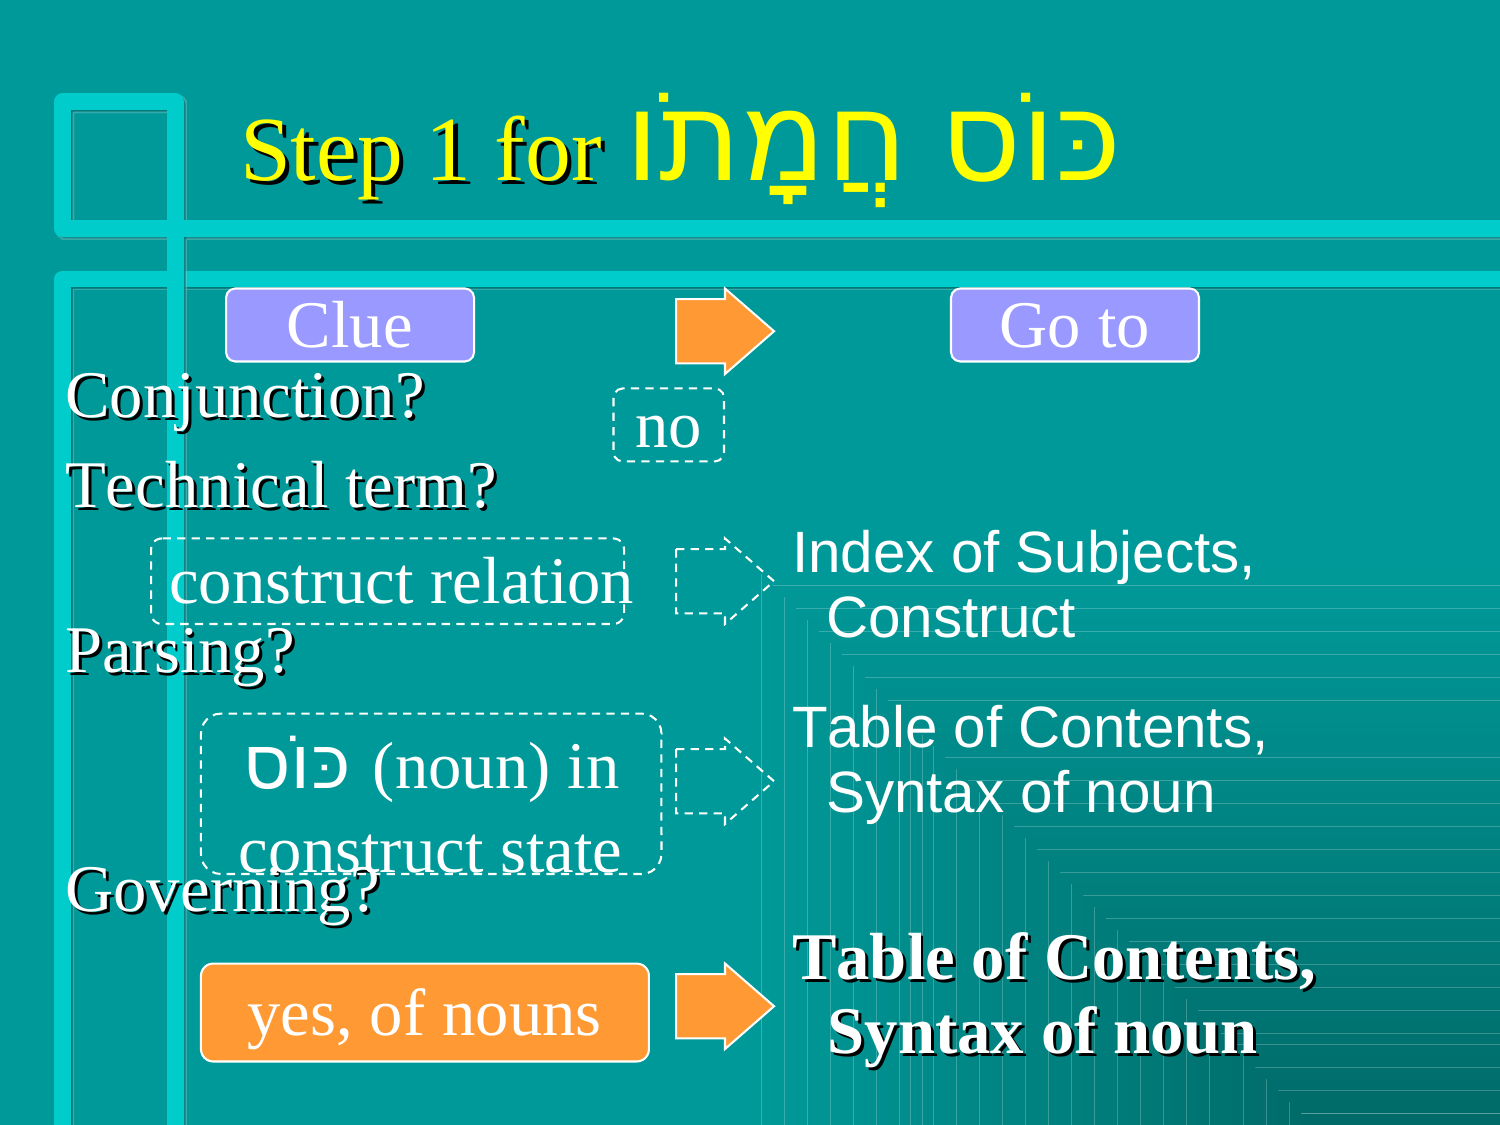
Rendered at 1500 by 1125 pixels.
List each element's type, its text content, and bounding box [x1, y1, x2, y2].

text_box Index of Subjects, Construct [762, 512, 1500, 658]
text_box construct relation [151, 538, 625, 624]
text_box Clue [226, 288, 475, 362]
text_box [199, 1025, 513, 1101]
text_box כּוֹס (noun) in construct state [200, 713, 662, 875]
text_box Table of Contents, Syntax of noun [762, 687, 1500, 833]
text_box [599, 963, 1075, 1101]
list Conjunction? Technical term? Parsing? Governing? [50, 350, 801, 1001]
text_box Table of Contents, Syntax of noun [762, 912, 1500, 1076]
text_box no [613, 388, 725, 462]
text_box [676, 288, 775, 374]
title Step 1 for כּוֹס חֲמָתֹו [224, 15, 1388, 225]
text_box Go to [951, 288, 1199, 362]
text_box yes, of nouns [200, 963, 649, 1062]
